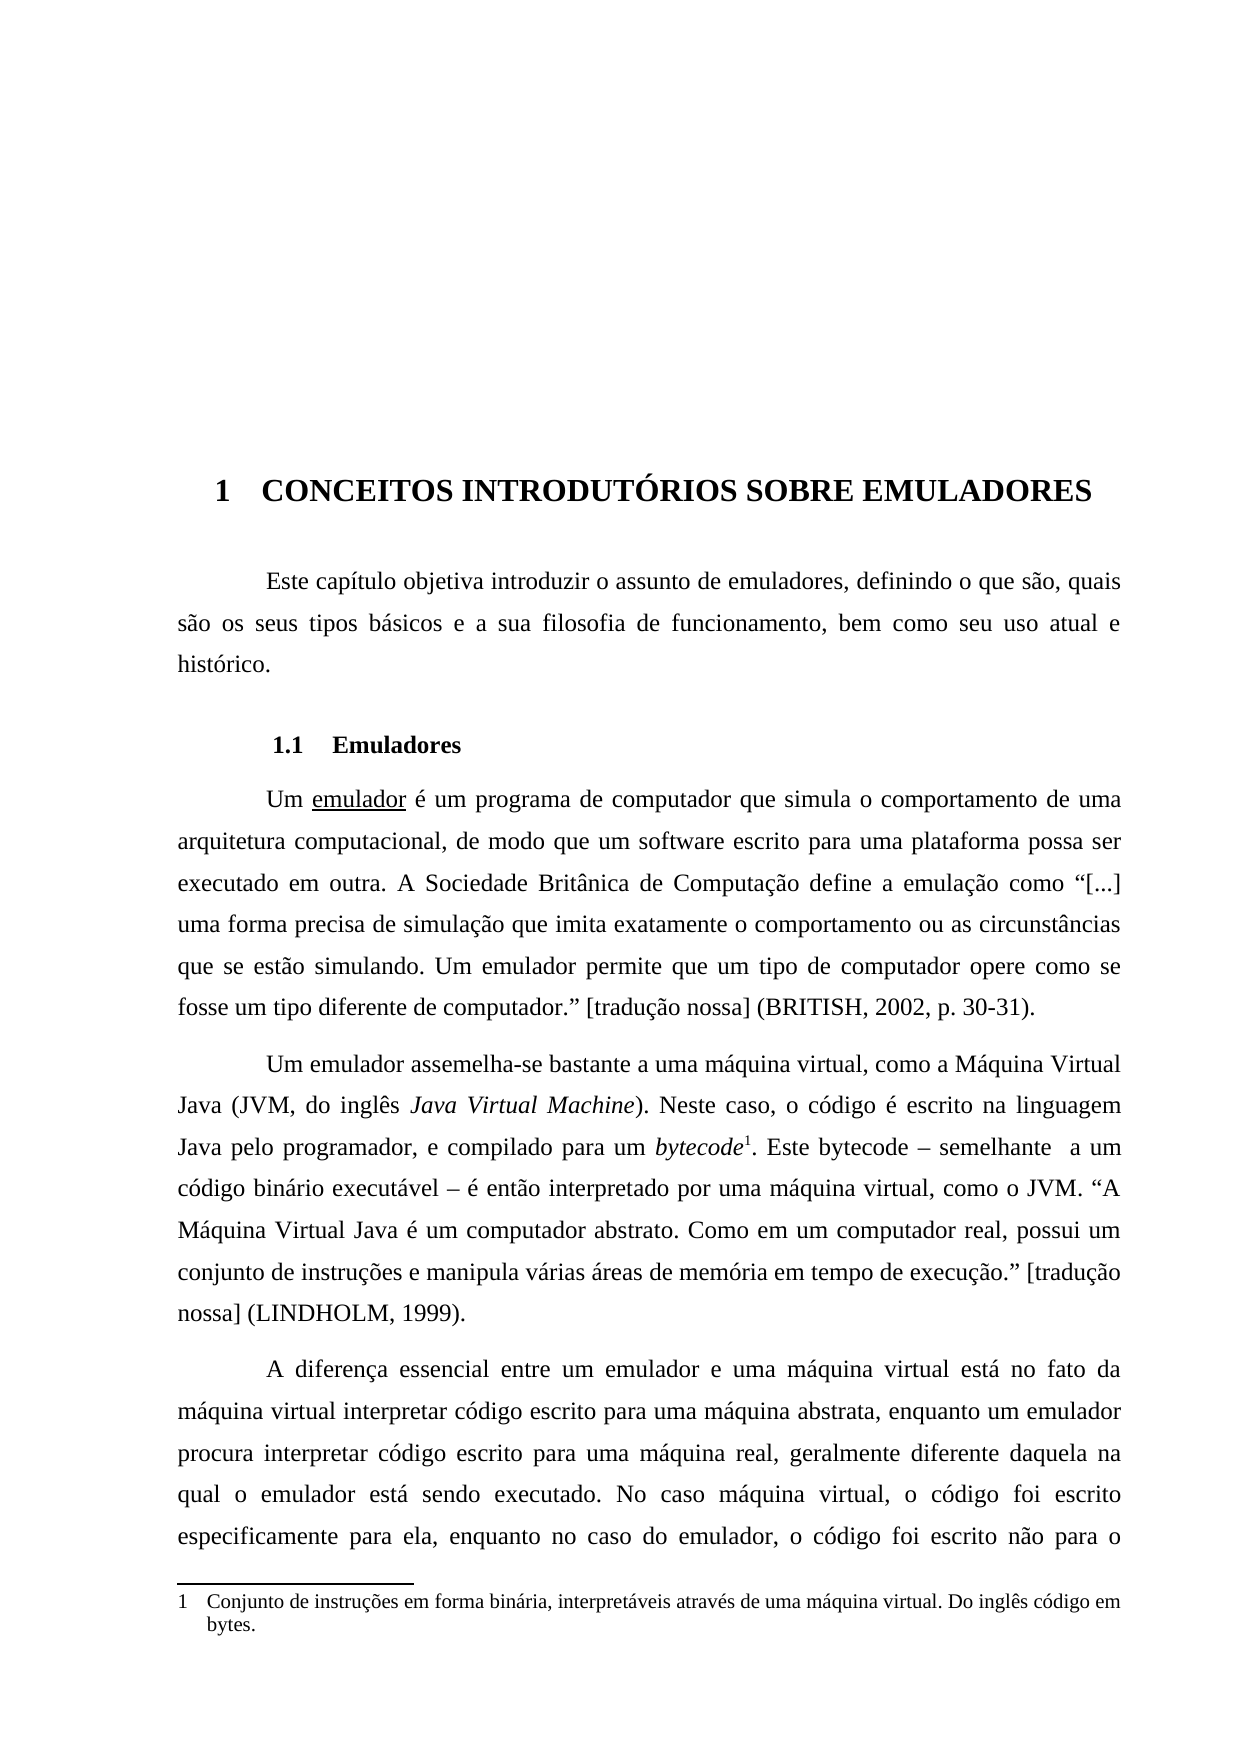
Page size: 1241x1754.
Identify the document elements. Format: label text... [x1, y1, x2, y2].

subtitle Conceitos Introdutórios sobre Emuladores [177, 472, 1122, 508]
subtitle Emuladores [177, 732, 1122, 759]
text Conjunto de instruções em forma binária, interpretáveis através de uma máquina virtual. Do inglês código em bytes. [177, 1589, 1122, 1636]
text A diferença essencial entre um emulador e uma máquina virtual está no fato da máquina virtual interpretar código escrito para uma máquina abstrata, enquanto um emulador procura interpretar código escrito para uma máquina real, geralmente diferente daquela na qual o emulador está sendo executado. No caso máquina virtual, o código foi escrito especificamente para ela, enquanto no caso do emulador, o código foi escrito não para o [177, 1356, 1122, 1549]
text Um emulador é um programa de computador que simula o comportamento de uma arquitetura computacional, de modo que um software escrito para uma plataforma possa ser executado em outra. A Sociedade Britânica de Computação define a emulação como “[...] uma forma precisa de simulação que imita exatamente o comportamento ou as circunstâncias que se estão simulando. Um emulador permite que um tipo de computador opere como se fosse um tipo diferente de computador.” [tradução nossa] (BRITISH, 2002, p. 30-31). [177, 786, 1122, 1021]
text Este capítulo objetiva introduzir o assunto de emuladores, definindo o que são, quais são os seus tipos básicos e a sua filosofia de funcionamento, bem como seu uso atual e histórico. [177, 567, 1122, 678]
text Um emulador assemelha-se bastante a uma máquina virtual, como a Máquina Virtual Java (JVM, do inglês Java Virtual Machine). Neste caso, o código é escrito na linguagem Java pelo programador, e compilado para um bytecode. Este bytecode – semelhante a um código binário executável – é então interpretado por uma máquina virtual, como o JVM. “A Máquina Virtual Java é um computador abstrato. Como em um computador real, possui um conjunto de instruções e manipula várias áreas de memória em tempo de execução.” [tradução nossa] (LINDHOLM, 1999). [177, 1050, 1122, 1327]
